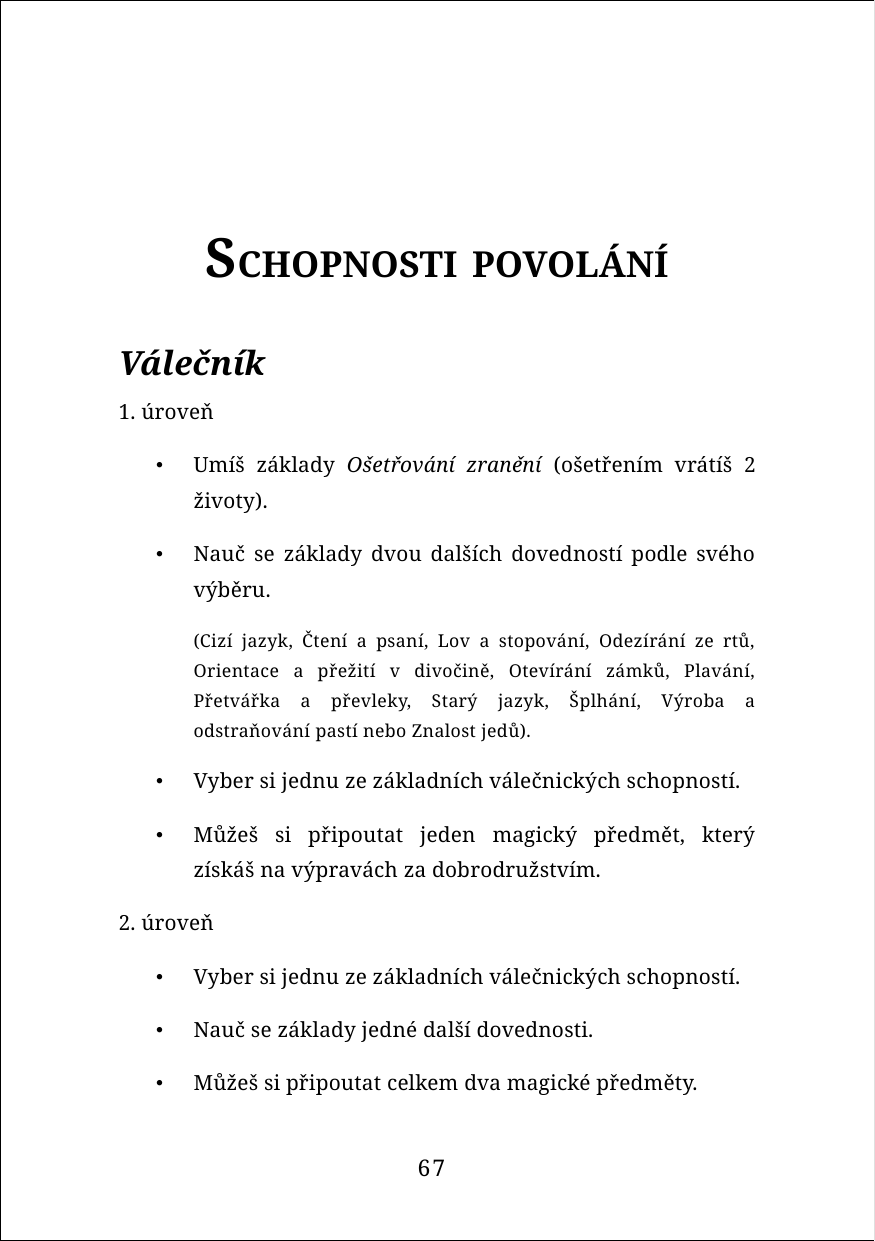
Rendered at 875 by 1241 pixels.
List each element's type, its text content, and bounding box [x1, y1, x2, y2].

list Vyber si jednu ze základních válečnických schopností. [156, 962, 756, 990]
text 1. úroveň [118, 397, 756, 426]
list Můžeš si připoutat celkem dva magické předměty. [156, 1068, 756, 1097]
list Nauč se základy dvou dalších dovedností podle svého výběru. [156, 539, 756, 603]
list Nauč se základy jedné další dovednosti. [156, 1015, 756, 1043]
subtitle Schopnosti povolání [118, 219, 756, 293]
list Můžeš si připoutat jeden magický předmět, který získáš na výpravách za dobrodružstvím. [156, 820, 756, 884]
list Umíš základy Ošetřování zranění (ošetřením vrátíš 2 životy). [156, 451, 756, 514]
list Vyber si jednu ze základních válečnických schopností. [156, 767, 756, 795]
text 2. úroveň [118, 908, 756, 937]
list (Cizí jazyk, Čtení a psaní, Lov a stopování, Odezírání ze rtů, Orientace a přežití v divočině, Otevírání zámků, Plavání, Přetvářka a převleky, Starý jazyk, Šplhání, Výroba a odstraňování pastí nebo Znalost jedů). [156, 628, 756, 743]
subtitle Válečník [118, 340, 756, 386]
